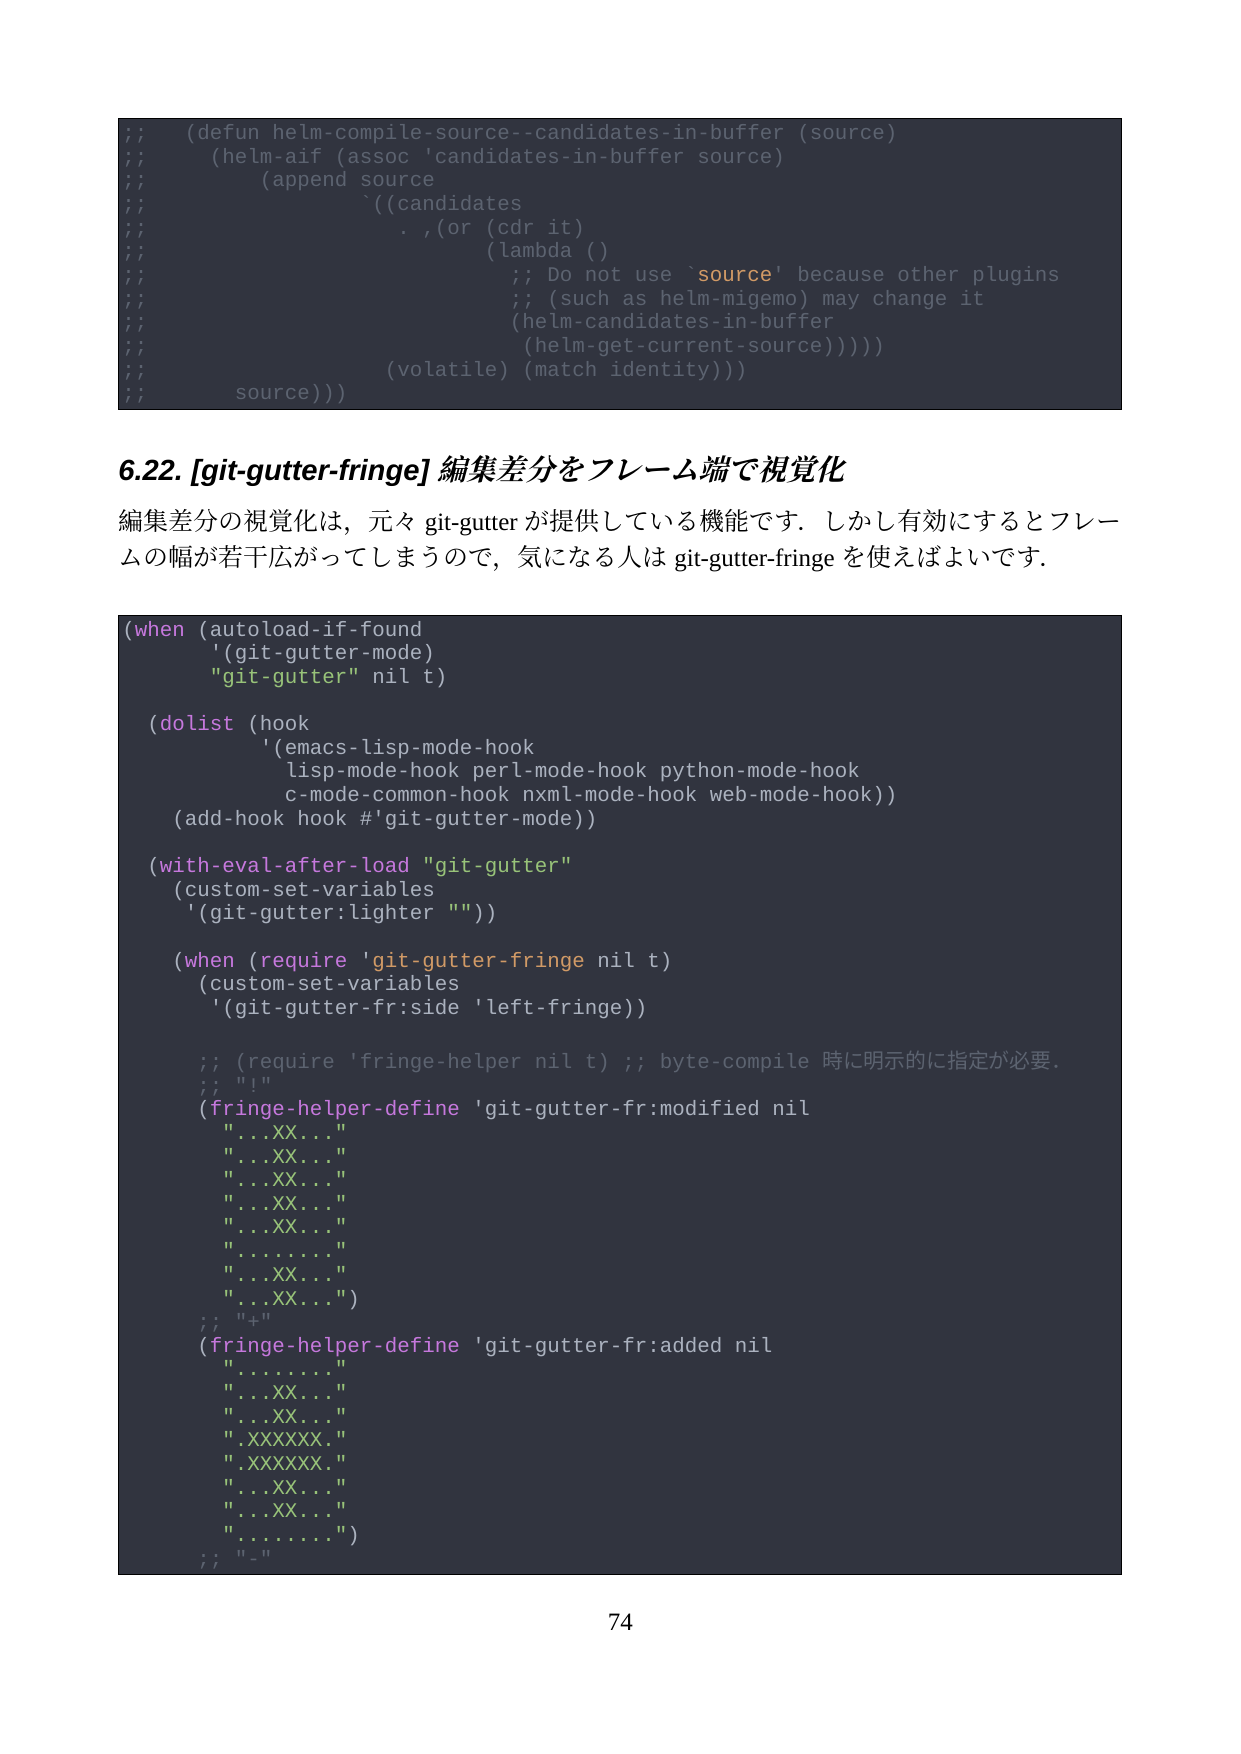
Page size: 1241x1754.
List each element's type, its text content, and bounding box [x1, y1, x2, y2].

text ;; (helm-candidates-in-buffer [119, 307, 1121, 331]
text "...XX..." [119, 1473, 1121, 1496]
text (custom-set-variables [119, 969, 1121, 993]
text ;; (lambda () [119, 236, 1121, 260]
text ;; source))) [119, 378, 1121, 409]
text "...XX..." [119, 1378, 1121, 1402]
text ".XXXXXX." [119, 1449, 1121, 1473]
text "...XX..." [119, 1189, 1121, 1213]
text (when (autoload-if-found [119, 616, 1121, 638]
text ;; (volatile) (match identity))) [119, 354, 1121, 378]
text (custom-set-variables [119, 875, 1121, 898]
text "git-gutter" nil t) [119, 662, 1121, 686]
text "...XX..." [119, 1402, 1121, 1425]
text (with-eval-after-load "git-gutter" [119, 851, 1121, 875]
text ;; (require 'fringe-helper nil t) ;; byte-compile 時に明示的に指定が必要． [119, 1040, 1121, 1071]
text (add-hook hook #'git-gutter-mode)) [119, 804, 1121, 827]
text "...XX..." [119, 1118, 1121, 1142]
text "...XX..." [119, 1165, 1121, 1189]
text (when (require 'git-gutter-fringe nil t) [119, 946, 1121, 969]
text "...XX...") [119, 1283, 1121, 1307]
text ;; ;; Do not use `source' because other plugins [119, 260, 1121, 284]
text ;; . ,(or (cdr it) [119, 213, 1121, 236]
text "...XX..." [119, 1213, 1121, 1236]
text ;; "+" [119, 1307, 1121, 1331]
text '(git-gutter-mode) [119, 638, 1121, 662]
text 編集差分の視覚化は，元々 git-gutter が提供している機能です．しかし有効にするとフレームの幅が若干広がってしまうので，気になる人は git-gutter-fringe を使えばよいです． [118, 502, 1122, 602]
text ;; ;; (such as helm-migemo) may change it [119, 284, 1121, 307]
text '(emacs-lisp-mode-hook [119, 733, 1121, 757]
text ;; (helm-aif (assoc 'candidates-in-buffer source) [119, 142, 1121, 165]
text "........" [119, 1354, 1121, 1378]
subtitle [git-gutter-fringe] 編集差分をフレーム端で視覚化 [118, 447, 1122, 489]
text ;; (helm-get-current-source))))) [119, 331, 1121, 354]
text "...XX..." [119, 1260, 1121, 1283]
text ;; `((candidates [119, 189, 1121, 213]
text ".XXXXXX." [119, 1425, 1121, 1449]
text ;; "-" [119, 1544, 1121, 1574]
text ;; (defun helm-compile-source--candidates-in-buffer (source) [119, 119, 1121, 142]
text (fringe-helper-define 'git-gutter-fr:added nil [119, 1331, 1121, 1354]
text ;; (append source [119, 165, 1121, 189]
text lisp-mode-hook perl-mode-hook python-mode-hook [119, 757, 1121, 780]
text "...XX..." [119, 1142, 1121, 1165]
text (dolist (hook [119, 709, 1121, 733]
text "........") [119, 1520, 1121, 1544]
text (fringe-helper-define 'git-gutter-fr:modified nil [119, 1094, 1121, 1118]
text '(git-gutter-fr:side 'left-fringe)) [119, 993, 1121, 1017]
text "...XX..." [119, 1496, 1121, 1520]
text c-mode-common-hook nxml-mode-hook web-mode-hook)) [119, 780, 1121, 804]
text ;; "!" [119, 1071, 1121, 1094]
text '(git-gutter:lighter "")) [119, 898, 1121, 922]
text "........" [119, 1236, 1121, 1260]
